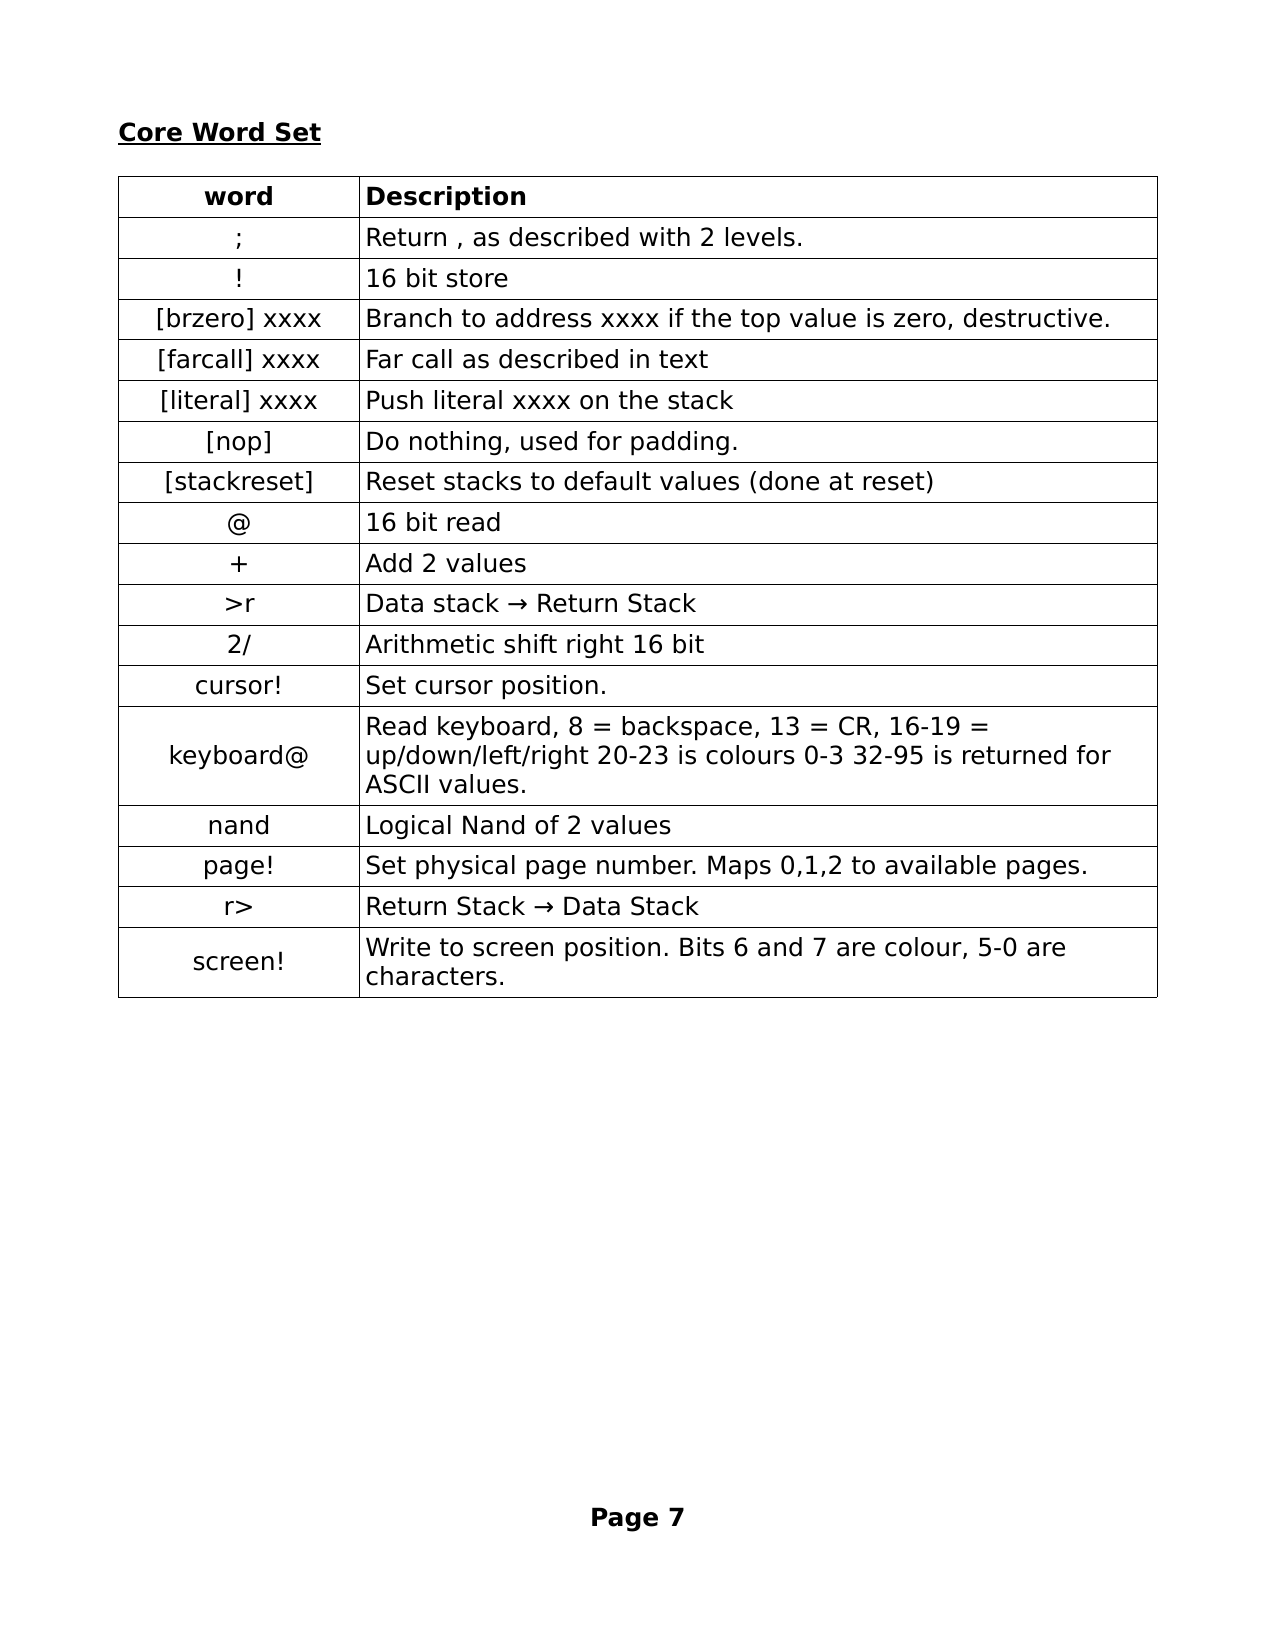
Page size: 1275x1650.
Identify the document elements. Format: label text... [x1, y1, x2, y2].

table_cell Read keyboard, 8 = backspace, 13 = CR, 16-19 = up/down/left/right 20-23 is colours 0-3 32-95 is returned for ASCII values. [360, 707, 1157, 805]
table_cell ! [119, 259, 359, 299]
table_cell page! [119, 847, 359, 886]
table_cell 2/ [119, 626, 359, 665]
table_cell Logical Nand of 2 values [360, 806, 1157, 846]
table_cell Set physical page number. Maps 0,1,2 to available pages. [360, 847, 1157, 886]
table_cell >r [119, 585, 359, 624]
table_cell Return Stack → Data Stack [360, 887, 1157, 927]
table_cell nand [119, 806, 359, 846]
table_cell [farcall] xxxx [119, 340, 359, 380]
table_cell Reset stacks to default values (done at reset) [360, 463, 1157, 502]
table_cell r> [119, 887, 359, 927]
table_cell Data stack → Return Stack [360, 585, 1157, 624]
table_cell Add 2 values [360, 544, 1157, 584]
table_cell Write to screen position. Bits 6 and 7 are colour, 5-0 are characters. [360, 928, 1157, 997]
table_cell screen! [119, 928, 359, 997]
table_cell [brzero] xxxx [119, 300, 359, 339]
text Core Word Set [118, 118, 1157, 147]
table_header word [119, 177, 359, 217]
table_cell Return , as described with 2 levels. [360, 218, 1157, 258]
table_cell [nop] [119, 422, 359, 462]
table_cell Do nothing, used for padding. [360, 422, 1157, 462]
table_cell Branch to address xxxx if the top value is zero, destructive. [360, 300, 1157, 339]
table_cell Set cursor position. [360, 666, 1157, 706]
table_cell Push literal xxxx on the stack [360, 381, 1157, 421]
table_cell 16 bit store [360, 259, 1157, 299]
table_cell [stackreset] [119, 463, 359, 502]
table_cell Arithmetic shift right 16 bit [360, 626, 1157, 665]
table_cell Far call as described in text [360, 340, 1157, 380]
table_cell @ [119, 503, 359, 543]
table_header Description [360, 177, 1157, 217]
table_cell keyboard@ [119, 707, 359, 805]
table_cell 16 bit read [360, 503, 1157, 543]
table_cell + [119, 544, 359, 584]
table_cell ; [119, 218, 359, 258]
table_cell cursor! [119, 666, 359, 706]
table_cell [literal] xxxx [119, 381, 359, 421]
